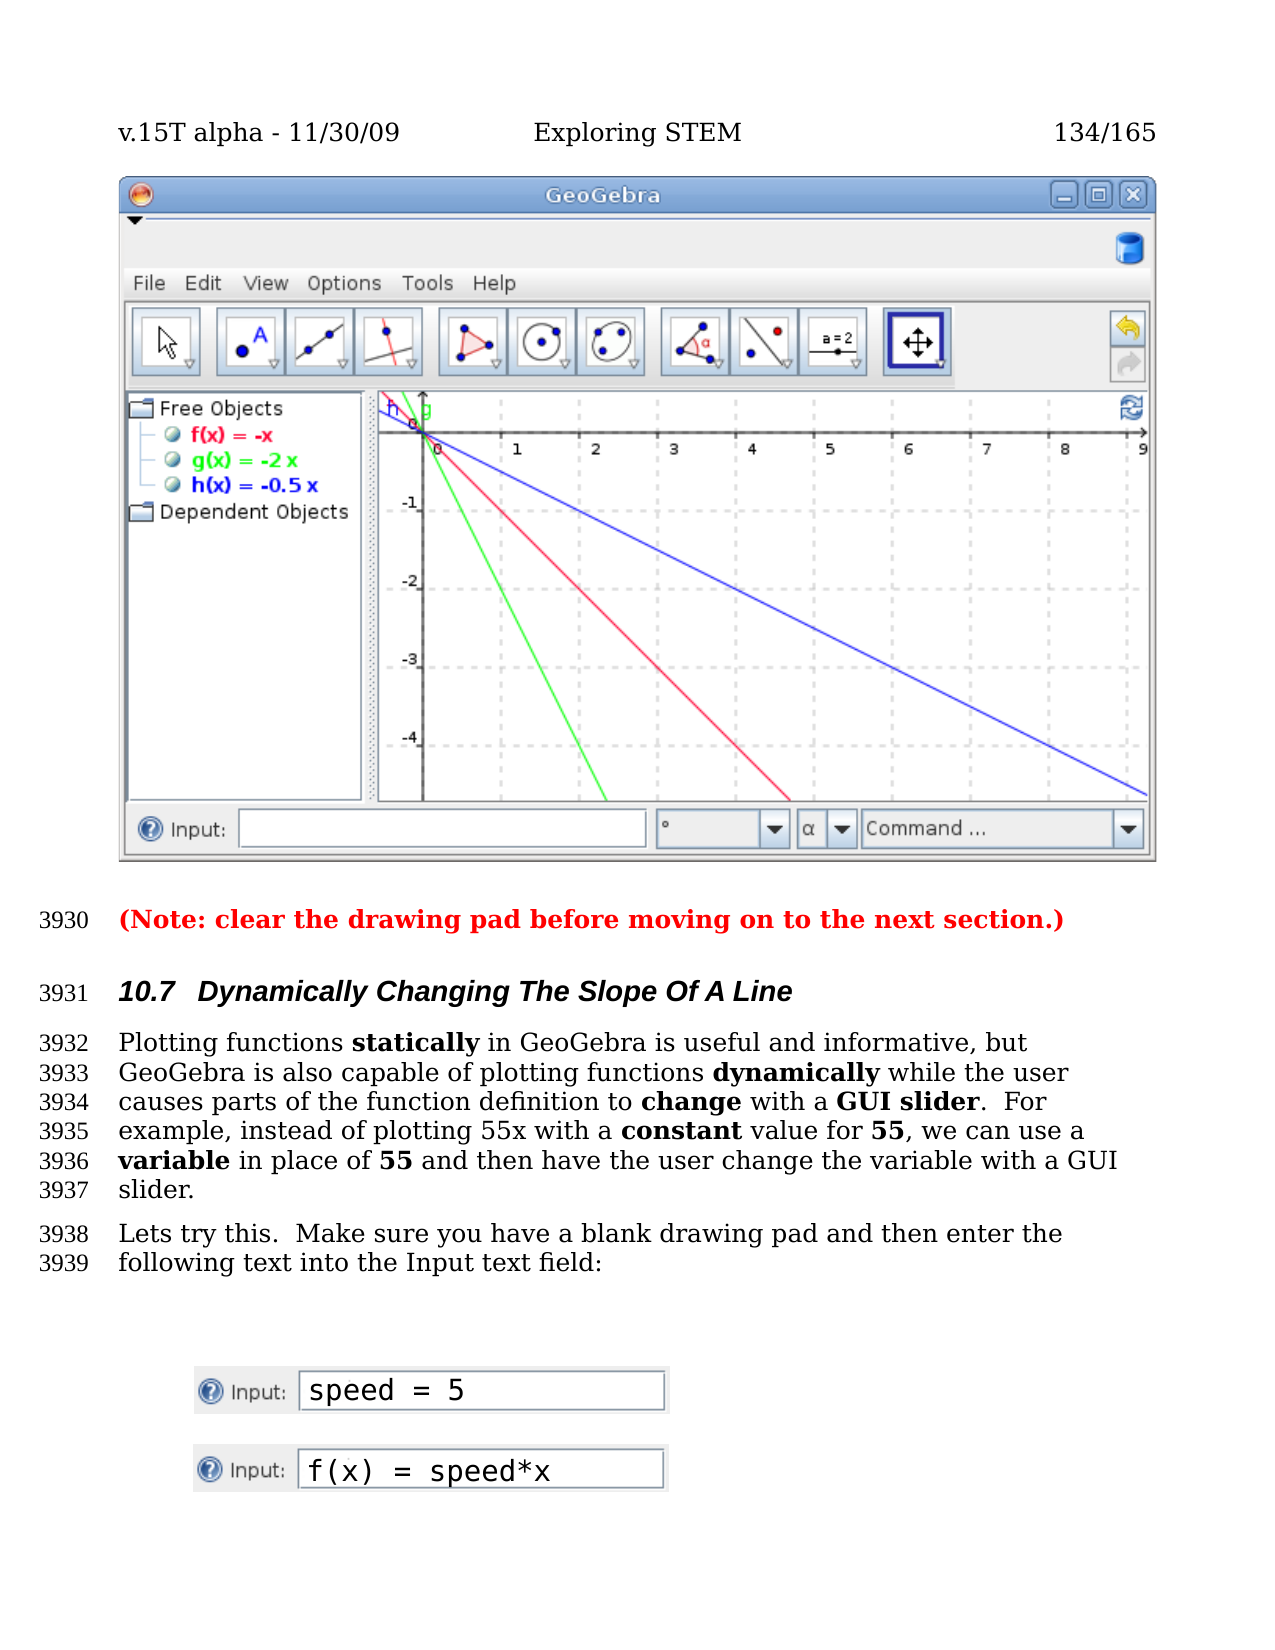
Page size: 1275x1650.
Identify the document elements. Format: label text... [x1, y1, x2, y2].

text (Note: clear the drawing pad before moving on to the next section.) [118, 905, 1157, 935]
picture [118, 176, 1157, 862]
text Plotting functions statically in GeoGebra is useful and informative, but GeoGebra is also capable of plotting functions dynamically while the user causes parts of the function definition to change with a GUI slider. For example, instead of plotting 55x with a constant value for 55, we can use a variable in place of 55 and then have the user change the variable with a GUI slider. [118, 1028, 1157, 1204]
text Lets try this. Make sure you have a blank drawing pad and then enter the following text into the Input text field: [118, 1219, 1157, 1278]
subtitle Dynamically Changing The Slope Of A Line [118, 974, 1157, 1007]
